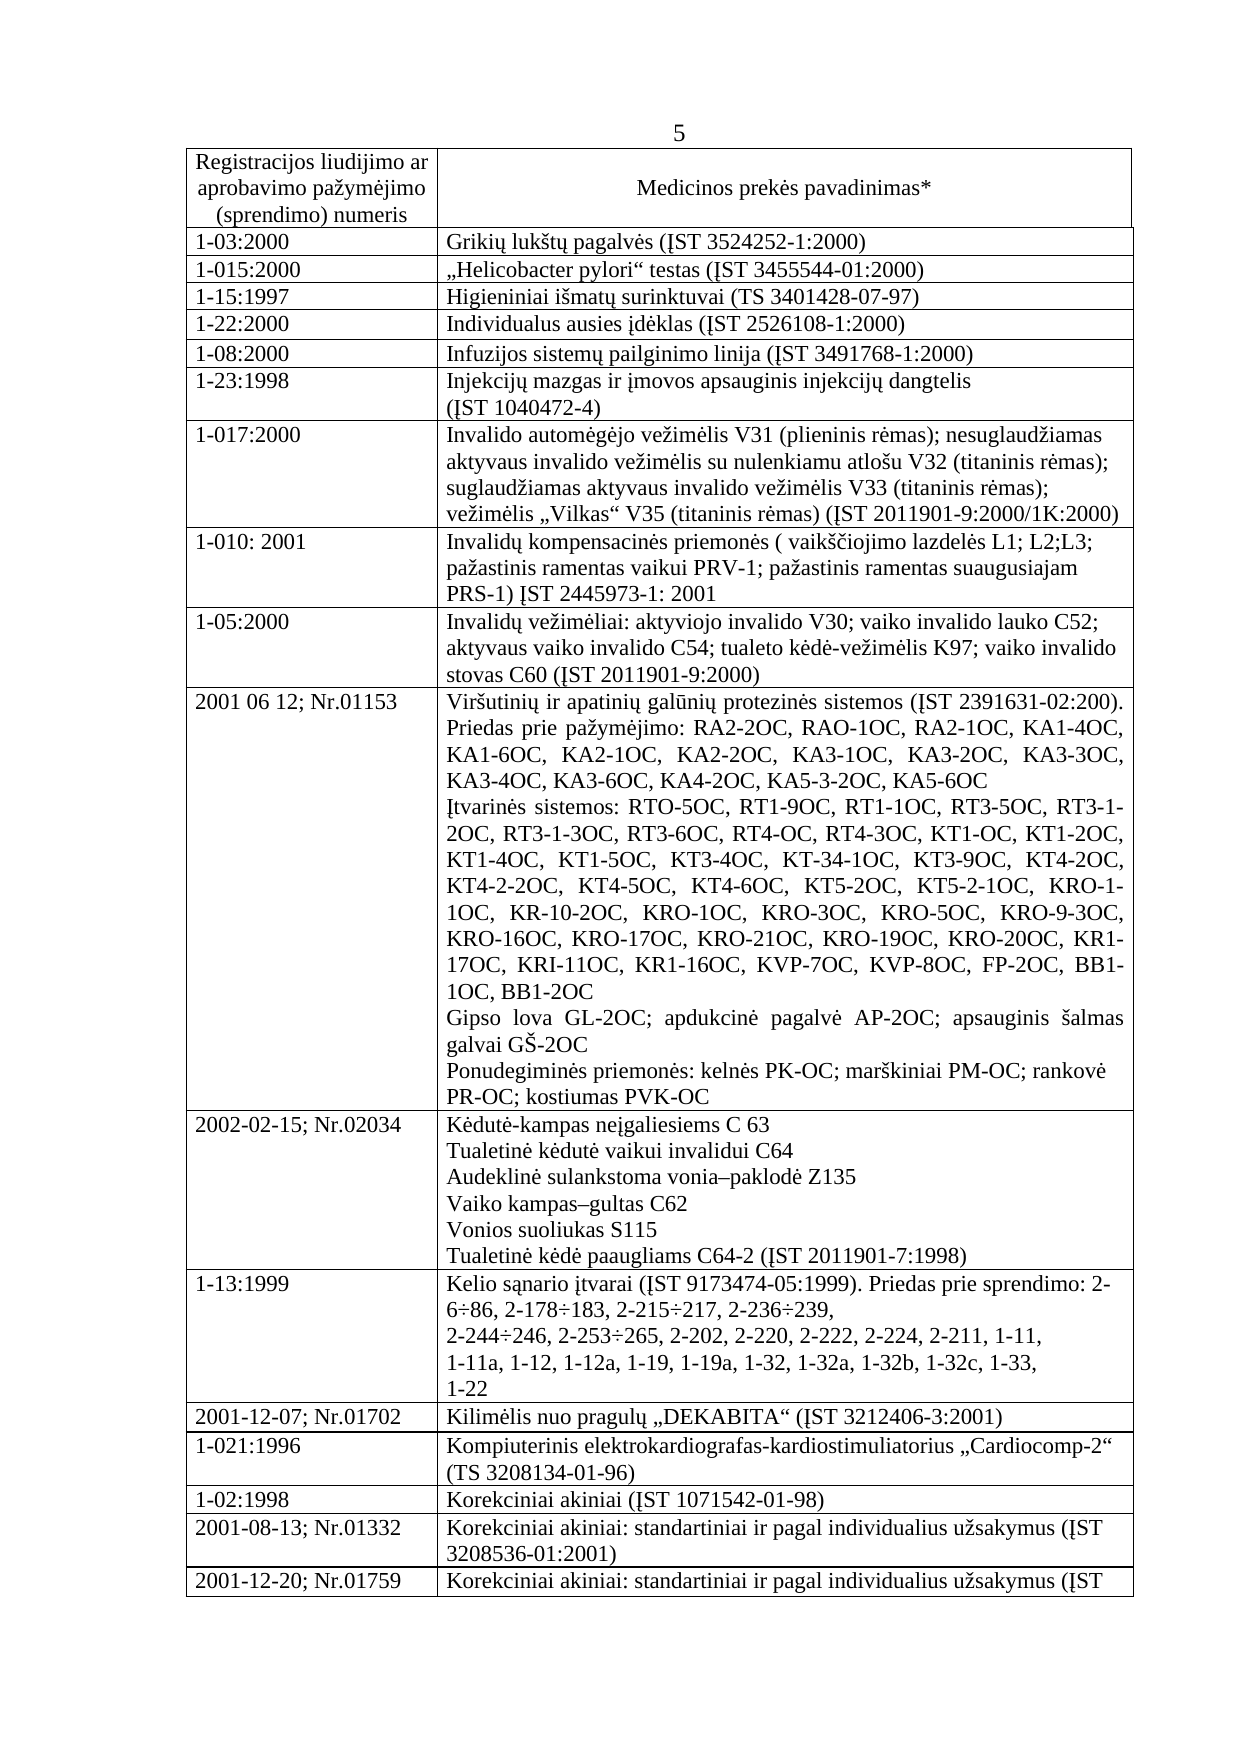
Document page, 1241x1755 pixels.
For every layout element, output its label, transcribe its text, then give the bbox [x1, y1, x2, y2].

table_cell [132, 282, 186, 309]
table_cell Kelio sąnario įtvarai (ĮST 9173474-05:1999). Priedas prie sprendimo: 2-6÷86, 2-178÷183, 2-215÷217, 2-236÷239, 2-244÷246, 2-253÷265, 2-202, 2-220, 2-222, 2-224, 2-211, 1-11, 1-11a, 1-12, 1-12a, 1-19, 1-19a, 1-32, 1-32a, 1-32b, 1-32c, 1-33, 1-22 [438, 1270, 1133, 1402]
table_cell [132, 367, 186, 420]
table_cell Invalidų kompensacinės priemonės ( vaikščiojimo lazdelės L1; L2;L3; pažastinis ramentas vaikui PRV-1; pažastinis ramentas suaugusiajam PRS-1) ĮST 2445973-1: 2001 [438, 528, 1133, 607]
table_cell [132, 1269, 186, 1402]
table_cell 1-22:2000 [187, 310, 437, 339]
table_cell [132, 1402, 186, 1431]
table_cell Invalido automėgėjo vežimėlis V31 (plieninis rėmas); nesuglaudžiamas aktyvaus invalido vežimėlis su nulenkiamu atlošu V32 (titaninis rėmas); suglaudžiamas aktyvaus invalido vežimėlis V33 (titaninis rėmas); vežimėlis „Vilkas“ V35 (titaninis rėmas) (ĮST 2011901-9:2000/1K:2000) [438, 421, 1133, 527]
table_cell 1-02:1998 [187, 1486, 437, 1513]
table_cell Infuzijos sistemų pailginimo linija (ĮST 3491768-1:2000) [438, 340, 1133, 367]
table_cell 1-05:2000 [187, 608, 437, 687]
table_header Registracijos liudijimo ar aprobavimo pažymėjimo (sprendimo) numeris [187, 149, 437, 227]
table_cell 1-017:2000 [187, 421, 437, 527]
table_cell 1-010: 2001 [187, 528, 437, 607]
table_cell [132, 1485, 186, 1513]
table_cell [132, 607, 186, 687]
table_cell 1-03:2000 [187, 228, 437, 254]
table_cell [132, 227, 186, 254]
table_cell 1-15:1997 [187, 283, 437, 309]
table_cell [132, 339, 186, 367]
table_cell [132, 527, 186, 607]
table_cell 1-23:1998 [187, 368, 437, 420]
table_cell [132, 309, 186, 339]
table_cell Korekciniai akiniai: standartiniai ir pagal individualius užsakymus (ĮST 3208536-01:2001) [438, 1514, 1133, 1566]
table_cell Higieniniai išmatų surinktuvai (TS 3401428-07-97) [438, 283, 1133, 309]
table_cell „Helicobacter pylori“ testas (ĮST 3455544-01:2000) [438, 256, 1133, 282]
table_cell [132, 1513, 186, 1566]
table_cell Individualus ausies įdėklas (ĮST 2526108-1:2000) [438, 310, 1133, 339]
table_cell 2001 06 12; Nr.01153 [187, 688, 437, 1110]
table_cell [132, 255, 186, 282]
table_cell 2001-12-20; Nr.01759 [187, 1568, 437, 1596]
table_cell [132, 1566, 186, 1596]
table_header Medicinos prekės pavadinimas* [438, 149, 1131, 227]
table_cell Injekcijų mazgas ir įmovos apsauginis injekcijų dangtelis (ĮST 1040472-4) [438, 368, 1133, 420]
table_cell [132, 687, 186, 1110]
table_cell Korekciniai akiniai: standartiniai ir pagal individualius užsakymus (ĮST [438, 1568, 1133, 1596]
table_cell Kilimėlis nuo pragulų „DEKABITA“ (ĮST 3212406-3:2001) [438, 1403, 1133, 1431]
table_cell [132, 1110, 186, 1269]
table_cell 2001-08-13; Nr.01332 [187, 1514, 437, 1566]
table_cell Grikių lukštų pagalvės (ĮST 3524252-1:2000) [438, 228, 1133, 254]
table_cell Kompiuterinis elektrokardiografas-kardiostimuliatorius „Cardiocomp-2“ (TS 3208134-01-96) [438, 1433, 1133, 1485]
table_cell 1-08:2000 [187, 340, 437, 367]
table_cell Viršutinių ir apatinių galūnių protezinės sistemos (ĮST 2391631-02:200). Priedas prie pažymėjimo: RA2-2OC, RAO-1OC, RA2-1OC, KA1-4OC, KA1-6OC, KA2-1OC, KA2-2OC, KA3-1OC, KA3-2OC, KA3-3OC, KA3-4OC, KA3-6OC, KA4-2OC, KA5-3-2OC, KA5-6OC Įtvarinės sistemos: RTO-5OC, RT1-9OC, RT1-1OC, RT3-5OC, RT3-1-2OC, RT3-1-3OC, RT3-6OC, RT4-OC, RT4-3OC, KT1-OC, KT1-2OC, KT1-4OC, KT1-5OC, KT3-4OC, KT-34-1OC, KT3-9OC, KT4-2OC, KT4-2-2OC, KT4-5OC, KT4-6OC, KT5-2OC, KT5-2-1OC, KRO-1-1OC, KR-10-2OC, KRO-1OC, KRO-3OC, KRO-5OC, KRO-9-3OC, KRO-16OC, KRO-17OC, KRO-21OC, KRO-19OC, KRO-20OC, KR1-17OC, KRI-11OC, KR1-16OC, KVP-7OC, KVP-8OC, FP-2OC, BB1-1OC, BB1-2OC Gipso lova GL-2OC; apdukcinė pagalvė AP-2OC; apsauginis šalmas galvai GŠ-2OC Ponudegiminės priemonės: kelnės PK-OC; marškiniai PM-OC; rankovė PR-OC; kostiumas PVK-OC [438, 688, 1133, 1110]
table_cell 1-13:1999 [187, 1270, 437, 1402]
table_cell Invalidų vežimėliai: aktyviojo invalido V30; vaiko invalido lauko C52; aktyvaus vaiko invalido C54; tualeto kėdė-vežimėlis K97; vaiko invalido stovas C60 (ĮST 2011901-9:2000) [438, 608, 1133, 687]
table_cell Korekciniai akiniai (ĮST 1071542-01-98) [438, 1486, 1133, 1513]
table_cell 2001-12-07; Nr.01702 [187, 1403, 437, 1431]
table_cell [132, 1431, 186, 1485]
table_cell 1-021:1996 [187, 1433, 437, 1485]
table_header [132, 148, 186, 227]
table_cell 1-015:2000 [187, 256, 437, 282]
table_cell 2002-02-15; Nr.02034 [187, 1111, 437, 1269]
table_cell [132, 420, 186, 527]
table_cell Kėdutė-kampas neįgaliesiems C 63 Tualetinė kėdutė vaikui invalidui C64 Audeklinė sulankstoma vonia–paklodė Z135 Vaiko kampas–gultas C62 Vonios suoliukas S115 Tualetinė kėdė paaugliams C64-2 (ĮST 2011901-7:1998) [438, 1111, 1133, 1269]
